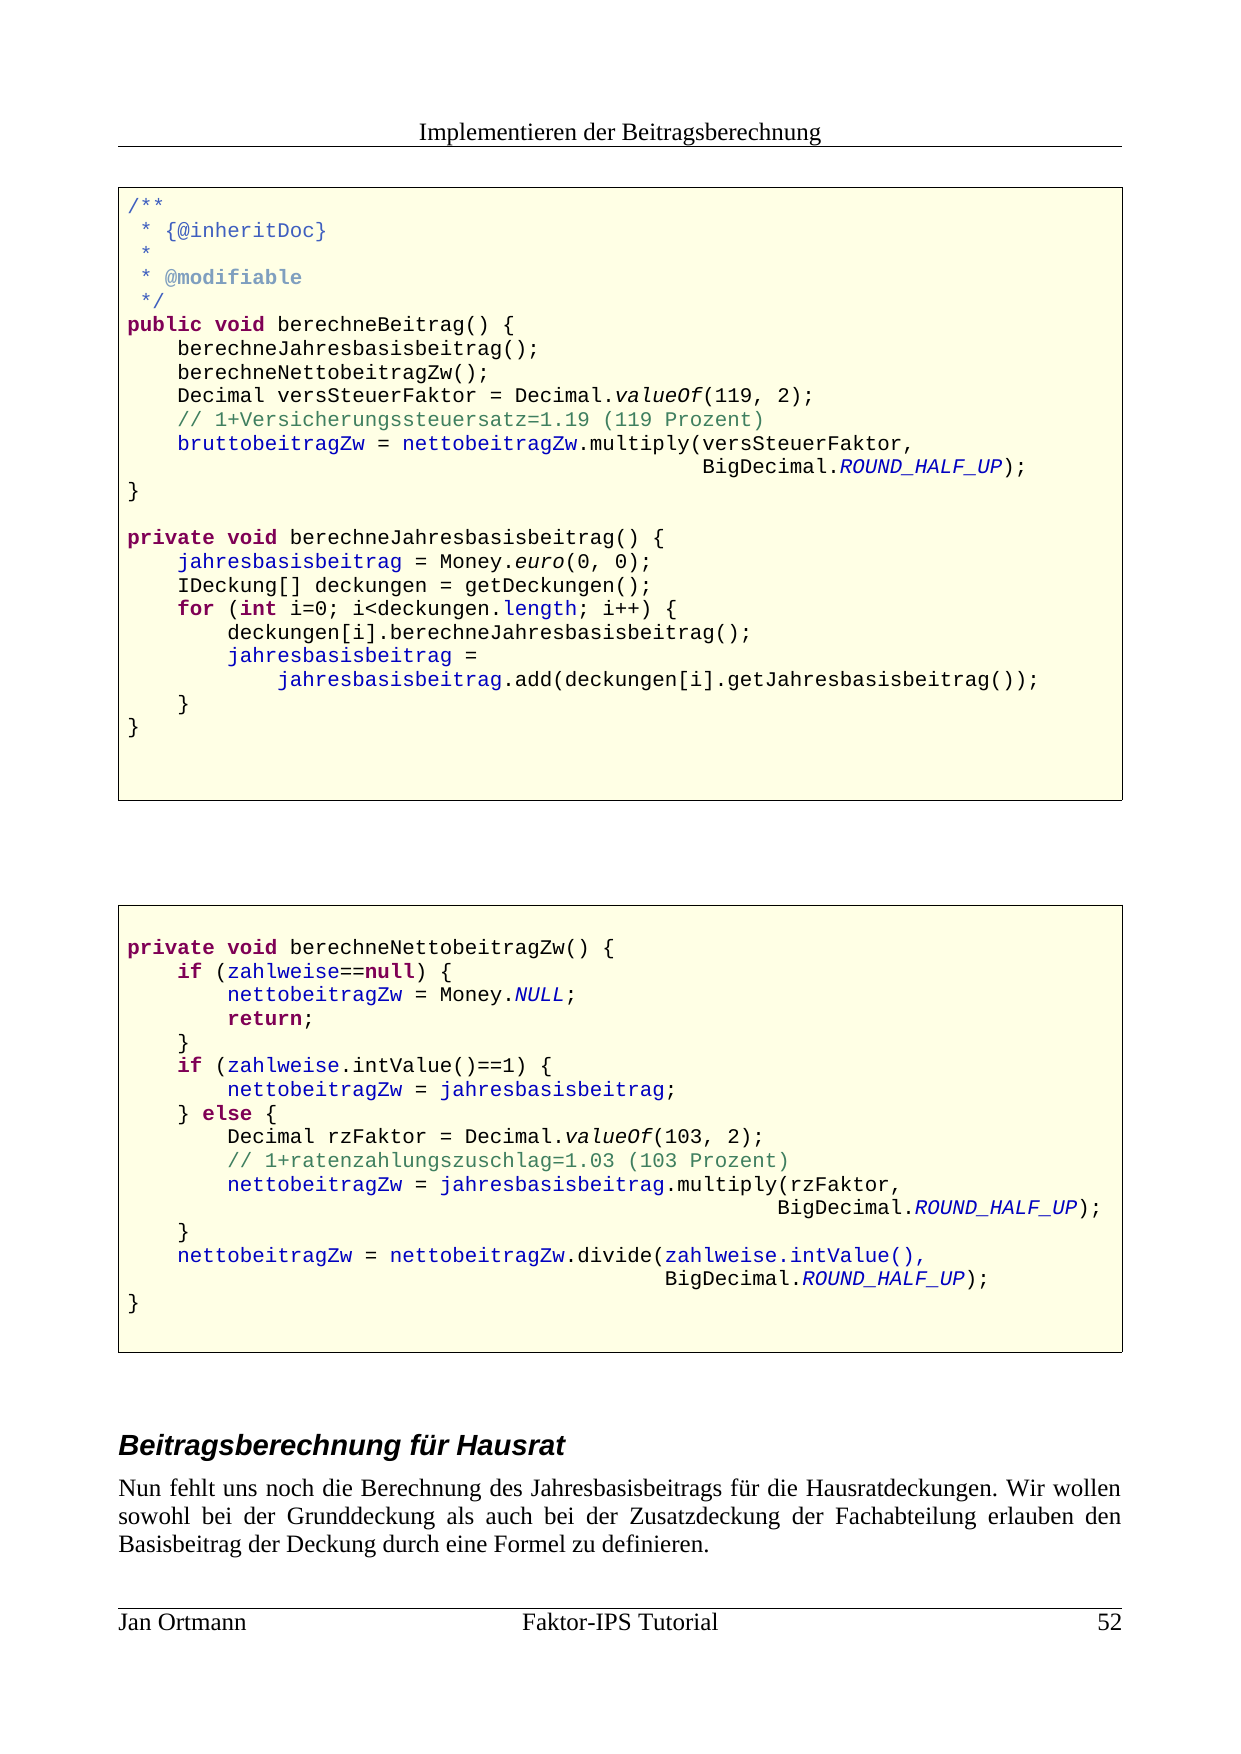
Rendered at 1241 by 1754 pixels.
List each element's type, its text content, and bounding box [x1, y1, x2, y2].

text for (int i=0; i<deckungen.length; i++) { [127, 598, 1113, 622]
text BigDecimal.ROUND_HALF_UP); [127, 1268, 1113, 1292]
text * @modifiable [127, 267, 1113, 291]
text /** [127, 196, 1113, 220]
text public void berechneBeitrag() { [127, 314, 1113, 338]
text jahresbasisbeitrag = Money.euro(0, 0); [127, 551, 1113, 574]
text berechneNettobeitragZw(); [127, 362, 1113, 385]
text } [127, 1032, 1113, 1055]
text * [127, 243, 1113, 267]
text private void berechneNettobeitragZw() { [127, 937, 1113, 961]
subtitle Beitragsberechnung für Hausrat [118, 1429, 1122, 1462]
text return; [127, 1008, 1113, 1032]
text nettobeitragZw = jahresbasisbeitrag; [127, 1079, 1113, 1103]
text if (zahlweise==null) { [127, 961, 1113, 984]
text Decimal rzFaktor = Decimal.valueOf(103, 2); // 1+ratenzahlungszuschlag=1.03 (103 Prozent) [127, 1126, 1113, 1174]
text } [127, 693, 1113, 716]
text deckungen[i].berechneJahresbasisbeitrag(); [127, 622, 1113, 646]
text bruttobeitragZw = nettobeitragZw.multiply(versSteuerFaktor, BigDecimal.ROUND_HALF_UP); [127, 433, 1113, 480]
text } [127, 1221, 1113, 1244]
text private void berechneJahresbasisbeitrag() { [127, 527, 1113, 551]
text Decimal versSteuerFaktor = Decimal.valueOf(119, 2); [127, 385, 1113, 409]
text Nun fehlt uns noch die Berechnung des Jahresbasisbeitrags für die Hausratdeckungen. Wir wollen sowohl bei der Grunddeckung als auch bei der Zusatzdeckung der Fachabteilung erlauben den Basisbeitrag der Deckung durch eine Formel zu definieren. [118, 1474, 1122, 1557]
text // 1+Versicherungssteuersatz=1.19 (119 Prozent) [127, 409, 1113, 433]
text } [127, 480, 1113, 504]
text } else { [127, 1103, 1113, 1126]
text * {@inheritDoc} [127, 220, 1113, 243]
text berechneJahresbasisbeitrag(); [127, 338, 1113, 362]
text BigDecimal.ROUND_HALF_UP); [127, 1197, 1113, 1221]
text nettobeitragZw = jahresbasisbeitrag.multiply(rzFaktor, [127, 1174, 1113, 1197]
text nettobeitragZw = nettobeitragZw.divide(zahlweise.intValue(), [127, 1244, 1113, 1268]
text } [127, 716, 1113, 740]
text IDeckung[] deckungen = getDeckungen(); [127, 574, 1113, 598]
text } [127, 1292, 1113, 1316]
text if (zahlweise.intValue()==1) { [127, 1055, 1113, 1079]
text nettobeitragZw = Money.NULL; [127, 984, 1113, 1008]
text */ [127, 291, 1113, 314]
text jahresbasisbeitrag = [127, 646, 1113, 669]
text jahresbasisbeitrag.add(deckungen[i].getJahresbasisbeitrag()); [127, 669, 1113, 693]
